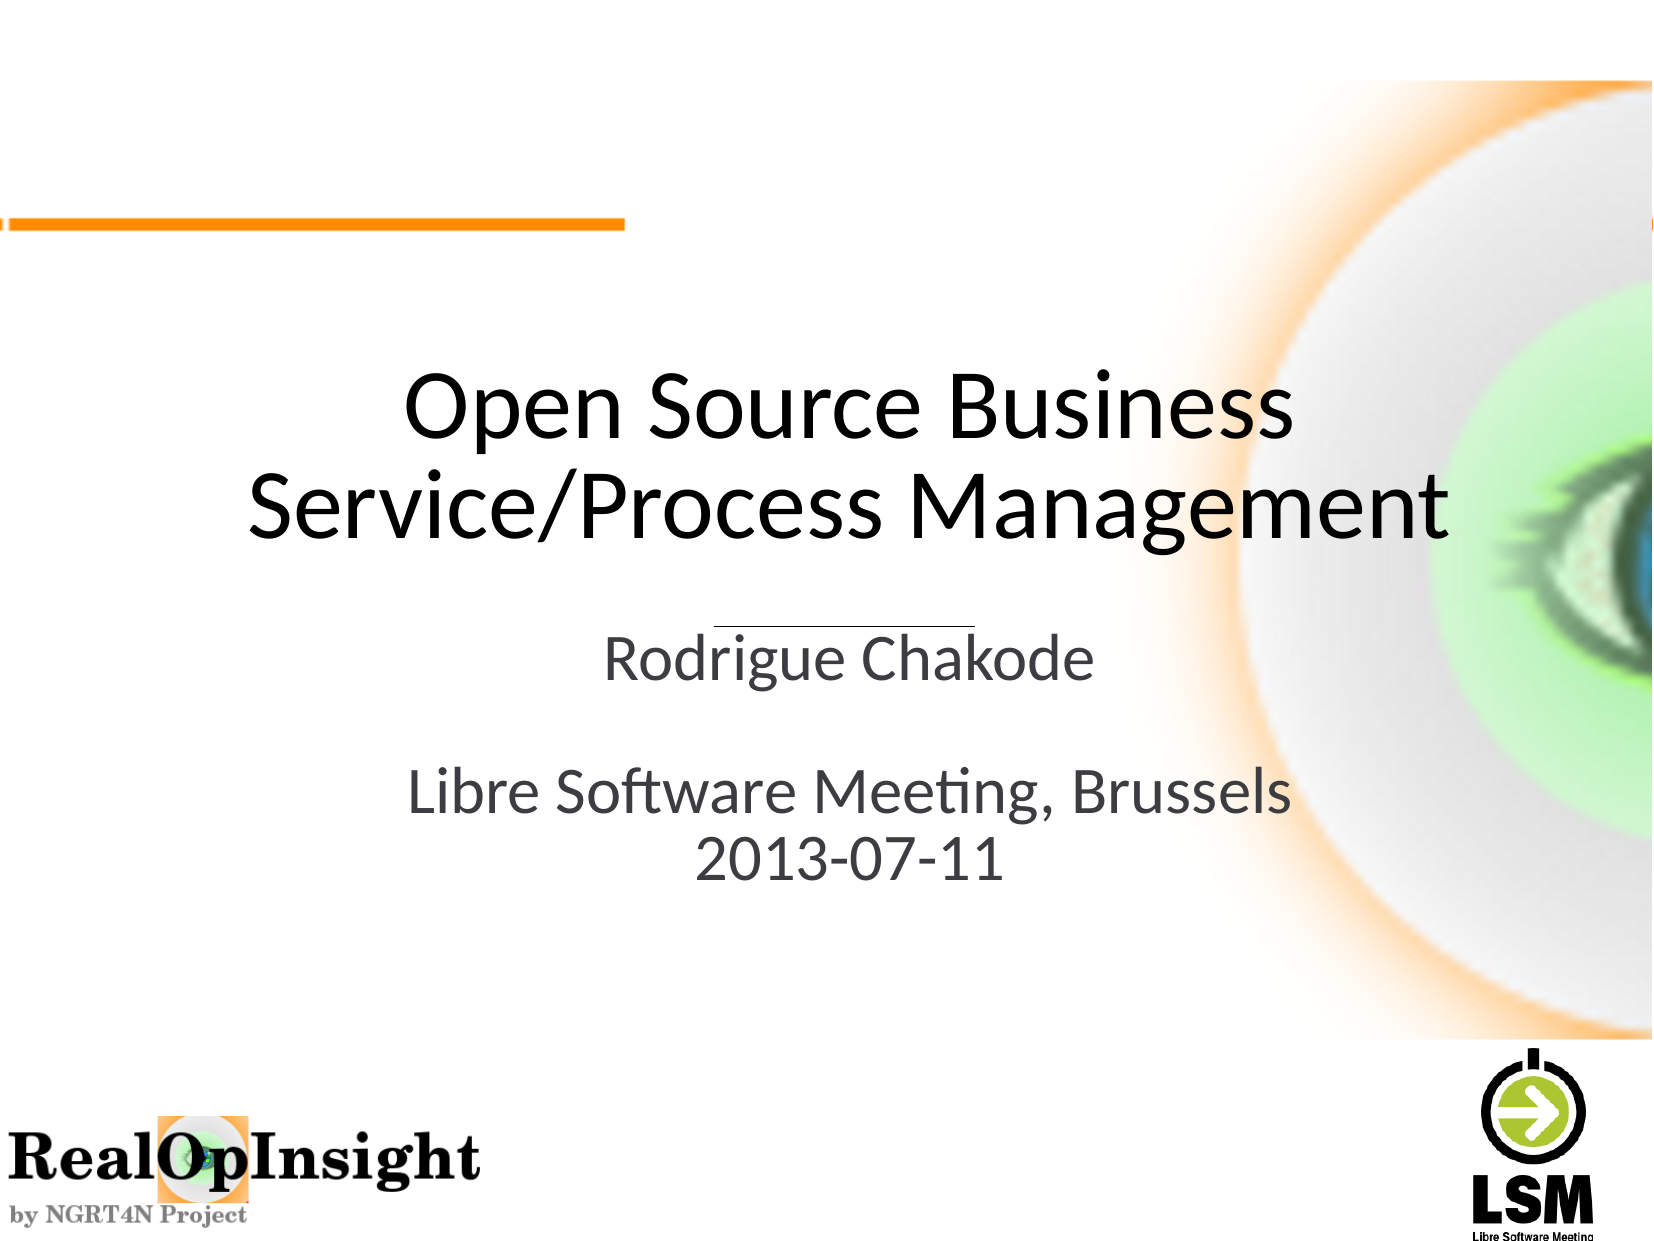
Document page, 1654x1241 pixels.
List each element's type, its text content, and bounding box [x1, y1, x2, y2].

picture [0, 0, 1654, 1241]
subtitle Open Source Business Service/Process Management Rodrigue Chakode Libre Software Meeting, Brussels 2013-07-11 [106, 150, 1594, 1111]
